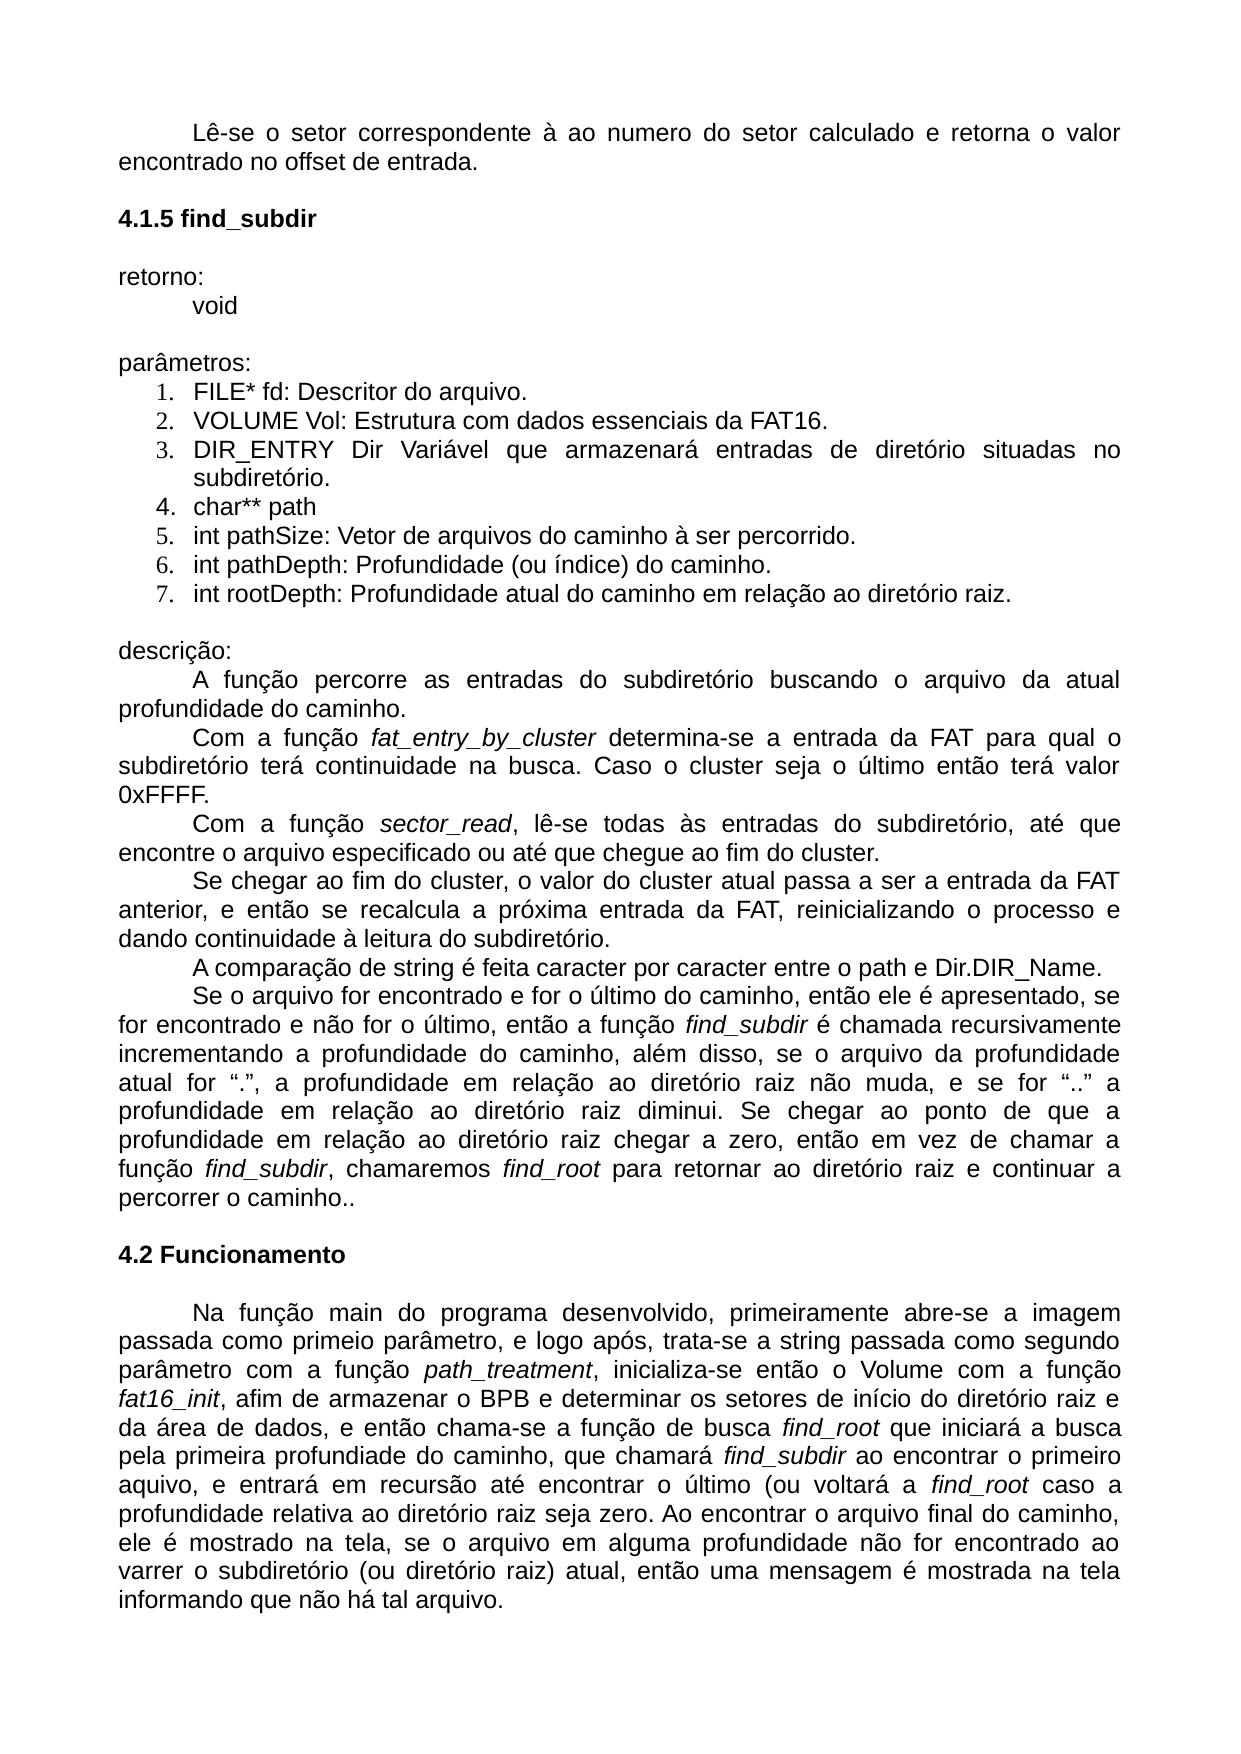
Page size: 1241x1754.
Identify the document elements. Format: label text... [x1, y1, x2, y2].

text retorno: [118, 262, 1122, 291]
text descrição: [118, 636, 1122, 665]
text Na função main do programa desenvolvido, primeiramente abre-se a imagem passada como primeio parâmetro, e logo após, trata-se a string passada como segundo parâmetro com a função path_treatment, inicializa-se então o Volume com a função fat16_init, afim de armazenar o BPB e determinar os setores de início do diretório raiz e da área de dados, e então chama-se a função de busca find_root que iniciará a busca pela primeira profundiade do caminho, que chamará find_subdir ao encontrar o primeiro aquivo, e entrará em recursão até encontrar o último (ou voltará a find_root caso a profundidade relativa ao diretório raiz seja zero. Ao encontrar o arquivo final do caminho, ele é mostrado na tela, se o arquivo em alguma profundidade não for encontrado ao varrer o subdiretório (ou diretório raiz) atual, então uma mensagem é mostrada na tela informando que não há tal arquivo. [118, 1297, 1122, 1614]
text Se o arquivo for encontrado e for o último do caminho, então ele é apresentado, se for encontrado e não for o último, então a função find_subdir é chamada recursivamente incrementando a profundidade do caminho, além disso, se o arquivo da profundidade atual for “.”, a profundidade em relação ao diretório raiz não muda, e se for “..” a profundidade em relação ao diretório raiz diminui. Se chegar ao ponto de que a profundidade em relação ao diretório raiz chegar a zero, então em vez de chamar a função find_subdir, chamaremos find_root para retornar ao diretório raiz e continuar a percorrer o caminho.. [118, 981, 1122, 1211]
list int pathSize: Vetor de arquivos do caminho à ser percorrido. [156, 521, 1122, 550]
text parâmetros: [118, 348, 1122, 377]
list int pathDepth: Profundidade (ou índice) do caminho. [156, 550, 1122, 579]
list FILE* fd: Descritor do arquivo. [156, 377, 1122, 406]
list DIR_ENTRY Dir Variável que armazenará entradas de diretório situadas no subdiretório. [156, 434, 1122, 492]
text Se chegar ao fim do cluster, o valor do cluster atual passa a ser a entrada da FAT anterior, e então se recalcula a próxima entrada da FAT, reinicializando o processo e dando continuidade à leitura do subdiretório. [118, 866, 1122, 952]
text void [118, 291, 1122, 319]
list int rootDepth: Profundidade atual do caminho em relação ao diretório raiz. [156, 579, 1122, 607]
text A função percorre as entradas do subdiretório buscando o arquivo da atual profundidade do caminho. [118, 665, 1122, 722]
text Lê-se o setor correspondente à ao numero do setor calculado e retorna o valor encontrado no offset de entrada. [118, 118, 1122, 176]
text 4.2 Funcionamento [118, 1240, 1122, 1269]
list char** path [156, 492, 1122, 521]
text 4.1.5 find_subdir [118, 204, 1122, 233]
text Com a função sector_read, lê-se todas às entradas do subdiretório, até que encontre o arquivo especificado ou até que chegue ao fim do cluster. [118, 809, 1122, 866]
list VOLUME Vol: Estrutura com dados essenciais da FAT16. [156, 406, 1122, 434]
text Com a função fat_entry_by_cluster determina-se a entrada da FAT para qual o subdiretório terá continuidade na busca. Caso o cluster seja o último então terá valor 0xFFFF. [118, 722, 1122, 809]
text A comparação de string é feita caracter por caracter entre o path e Dir.DIR_Name. [118, 952, 1122, 981]
